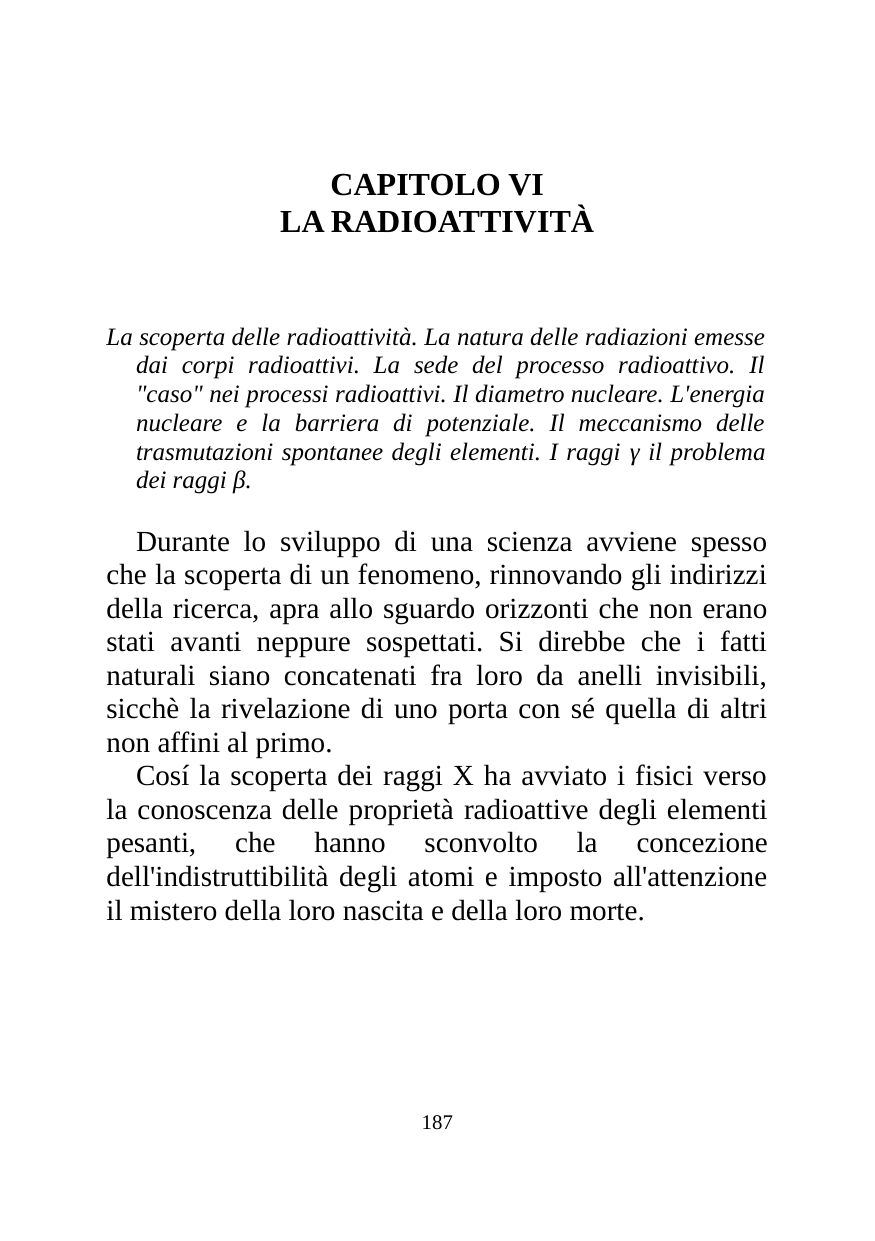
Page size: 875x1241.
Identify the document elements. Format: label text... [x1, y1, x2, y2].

subtitle CAPITOLO VI LA RADIOATTIVITÀ [106, 165, 768, 239]
text Cosí la scoperta dei raggi X ha avviato i fisici verso la conoscenza delle proprietà radioattive degli elementi pesanti, che hanno sconvolto la concezione dell'indistruttibilità degli atomi e imposto all'attenzione il mistero della loro nascita e della loro morte. [106, 758, 768, 926]
text La scoperta delle radioattività. La natura delle radiazioni emesse dai corpi radioattivi. La sede del processo radioattivo. Il "caso" nei processi radioattivi. Il diametro nucleare. L'energia nucleare e la barriera di potenziale. Il meccanismo delle trasmutazioni spontanee degli elementi. I raggi γ il problema dei raggi β. [106, 322, 768, 494]
text Durante lo sviluppo di una scienza avviene spesso che la scoperta di un fenomeno, rinnovando gli indirizzi della ricerca, apra allo sguardo orizzonti che non erano stati avanti neppure sospettati. Si direbbe che i fatti naturali siano concatenati fra loro da anelli invisibili, sicchè la rivelazione di uno porta con sé quella di altri non affini al primo. [106, 524, 768, 758]
